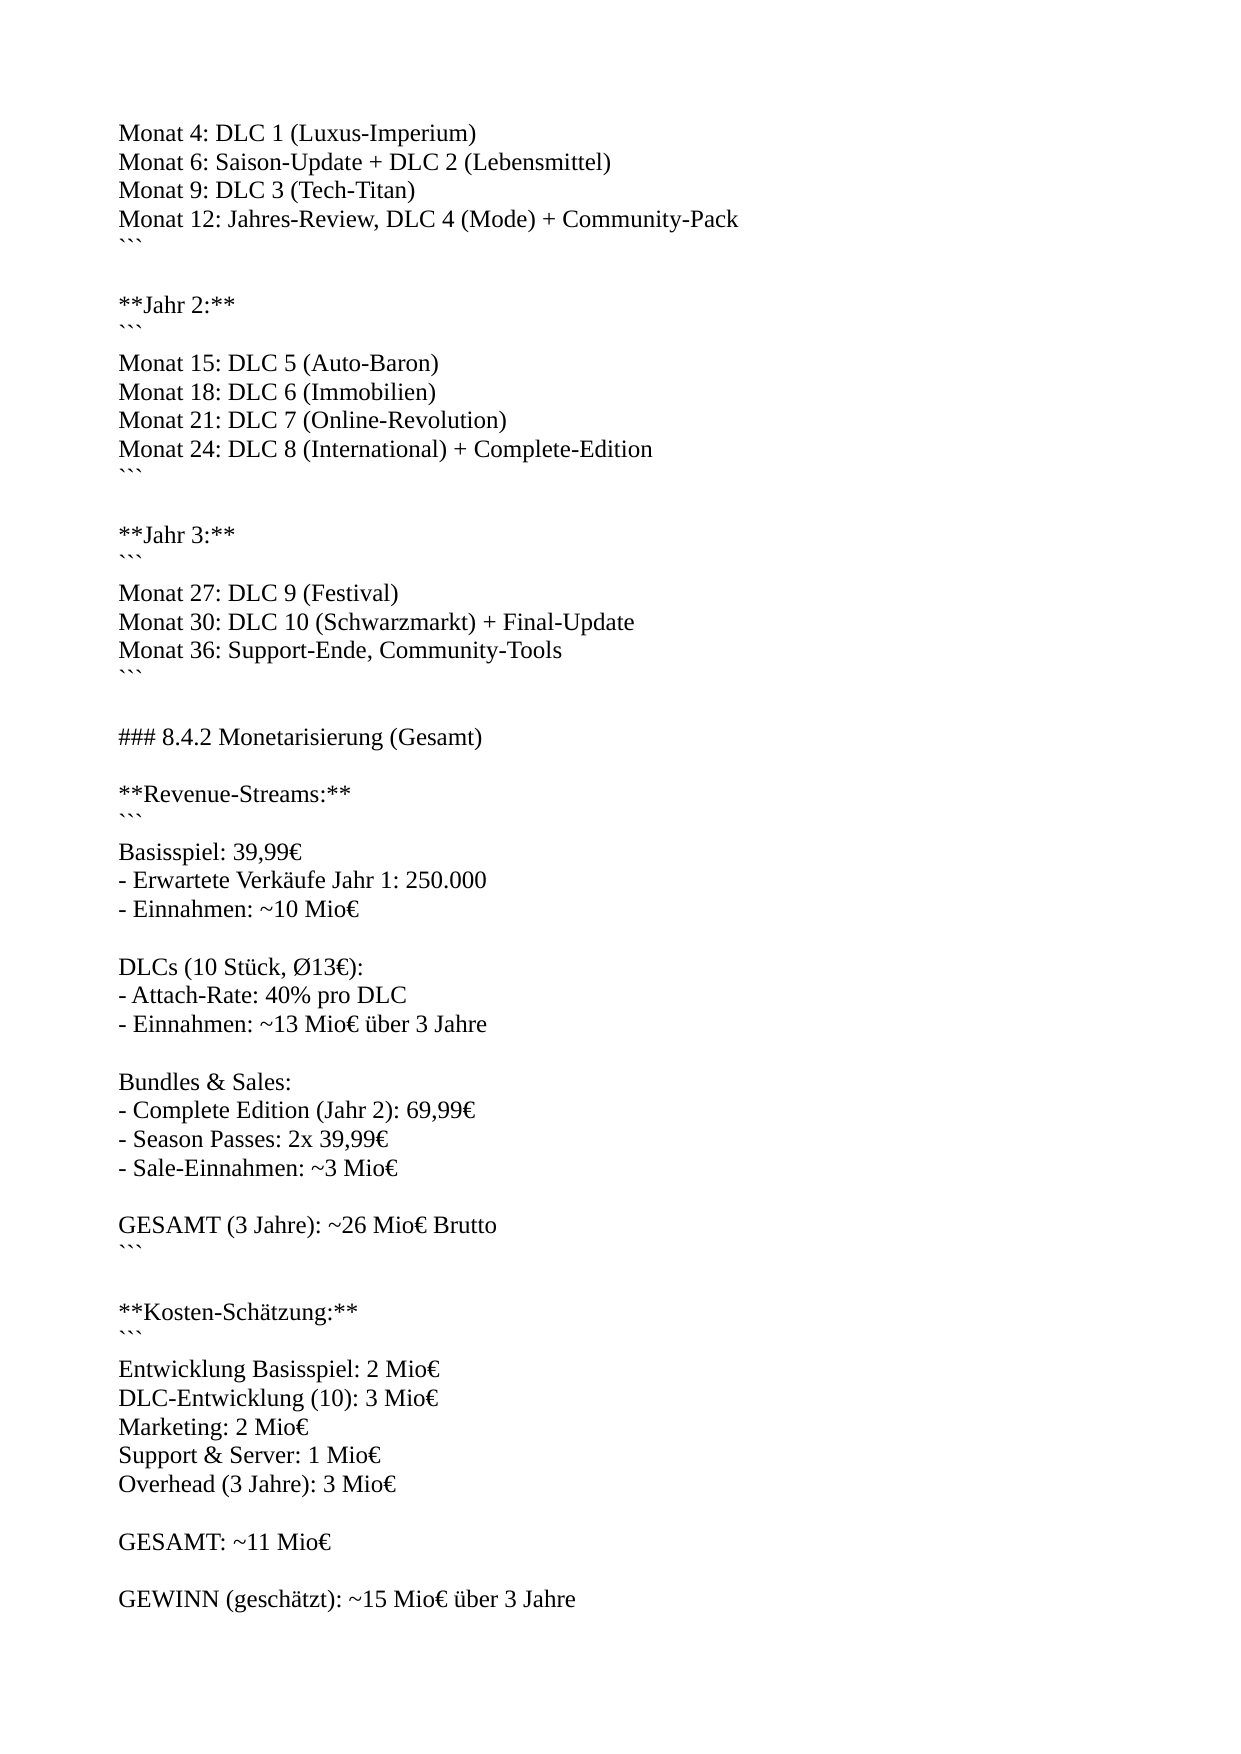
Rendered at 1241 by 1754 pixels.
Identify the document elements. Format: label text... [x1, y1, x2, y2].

text Monat 4: DLC 1 (Luxus-Imperium) Monat 6: Saison-Update + DLC 2 (Lebensmittel) Monat 9: DLC 3 (Tech-Titan) Monat 12: Jahres-Review, DLC 4 (Mode) + Community-Pack ``` **Jahr 2:** ``` Monat 15: DLC 5 (Auto-Baron) Monat 18: DLC 6 (Immobilien) Monat 21: DLC 7 (Online-Revolution) Monat 24: DLC 8 (International) + Complete-Edition ``` **Jahr 3:** ``` Monat 27: DLC 9 (Festival) Monat 30: DLC 10 (Schwarzmarkt) + Final-Update Monat 36: Support-Ende, Community-Tools ``` ### 8.4.2 Monetarisierung (Gesamt) **Revenue-Streams:** ``` Basisspiel: 39,99€ - Erwartete Verkäufe Jahr 1: 250.000 - Einnahmen: ~10 Mio€ DLCs (10 Stück, Ø13€): - Attach-Rate: 40% pro DLC - Einnahmen: ~13 Mio€ über 3 Jahre Bundles & Sales: - Complete Edition (Jahr 2): 69,99€ - Season Passes: 2x 39,99€ - Sale-Einnahmen: ~3 Mio€ GESAMT (3 Jahre): ~26 Mio€ Brutto ``` **Kosten-Schätzung:** ``` Entwicklung Basisspiel: 2 Mio€ DLC-Entwicklung (10): 3 Mio€ Marketing: 2 Mio€ Support & Server: 1 Mio€ Overhead (3 Jahre): 3 Mio€ GESAMT: ~11 Mio€ GEWINN (geschätzt): ~15 Mio€ über 3 Jahre [118, 118, 1122, 1613]
